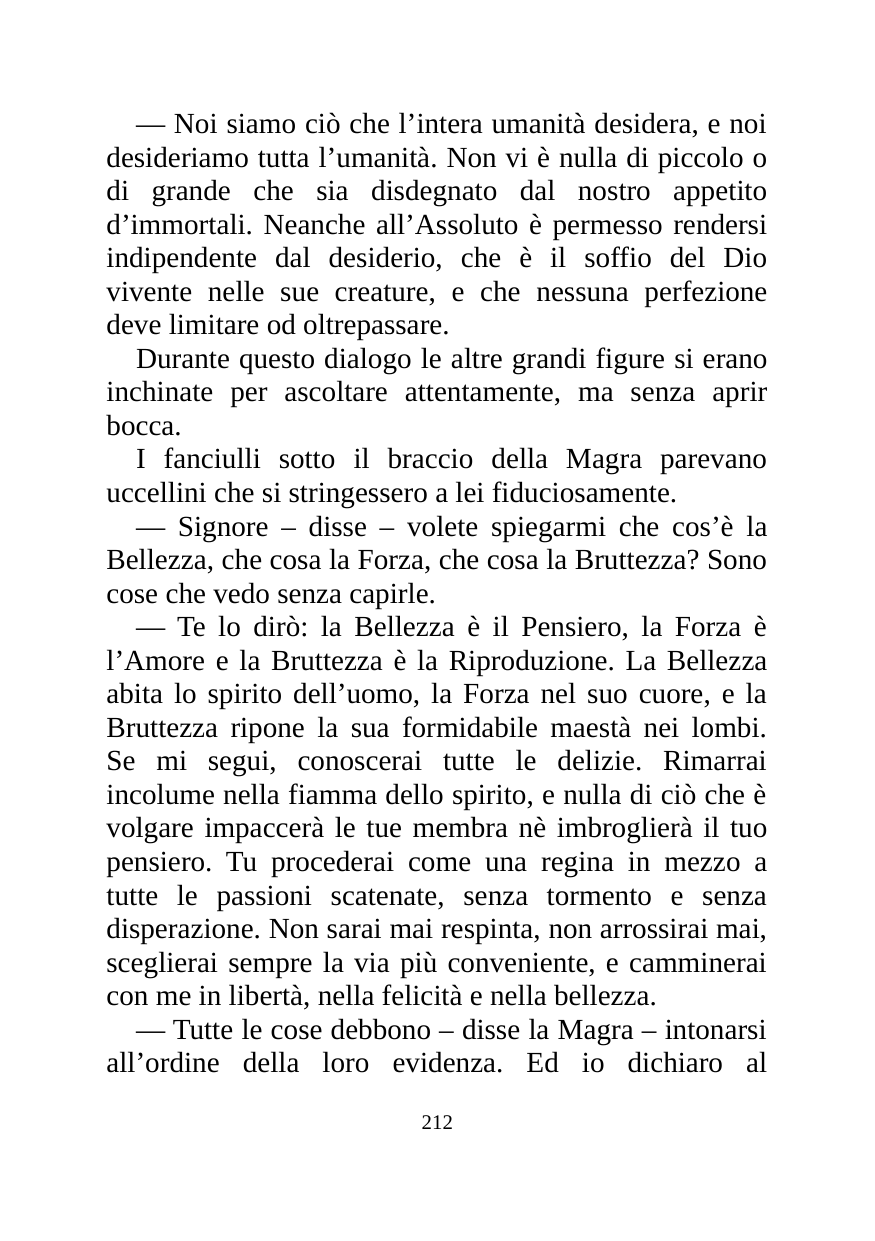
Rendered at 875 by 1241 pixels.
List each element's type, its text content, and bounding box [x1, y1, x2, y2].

text Durante questo dialogo le altre grandi figure si erano inchinate per ascoltare attentamente, ma senza aprir bocca. [106, 341, 768, 442]
text I fanciulli sotto il braccio della Magra parevano uccellini che si stringessero a lei fiduciosamente. [106, 442, 768, 509]
text — Te lo dirò: la Bellezza è il Pensiero, la Forza è l’Amore e la Bruttezza è la Riproduzione. La Bellezza abita lo spirito dell’uomo, la Forza nel suo cuore, e la Bruttezza ripone la sua formidabile maestà nei lombi. Se mi segui, conoscerai tutte le delizie. Rimarrai incolume nella fiamma dello spirito, e nulla di ciò che è volgare impaccerà le tue membra nè imbroglierà il tuo pensiero. Tu procederai come una regina in mezzo a tutte le passioni scatenate, senza tormento e senza disperazione. Non sarai mai respinta, non arrossirai mai, sceglierai sempre la via più conveniente, e camminerai con me in libertà, nella felicità e nella bellezza. [106, 609, 768, 1012]
text — Signore – disse – volete spiegarmi che cos’è la Bellezza, che cosa la Forza, che cosa la Bruttezza? Sono cose che vedo senza capirle. [106, 509, 768, 609]
text — Noi siamo ciò che l’intera umanità desidera, e noi desideriamo tutta l’umanità. Non vi è nulla di piccolo o di grande che sia disdegnato dal nostro appetito d’immortali. Neanche all’Assoluto è permesso rendersi indipendente dal desiderio, che è il soffio del Dio vivente nelle sue creature, e che nessuna perfezione deve limitare od oltrepassare. [106, 106, 768, 341]
text — Tutte le cose debbono – disse la Magra – intonarsi all’ordine della loro evidenza. Ed io dichiaro al [106, 1012, 768, 1079]
